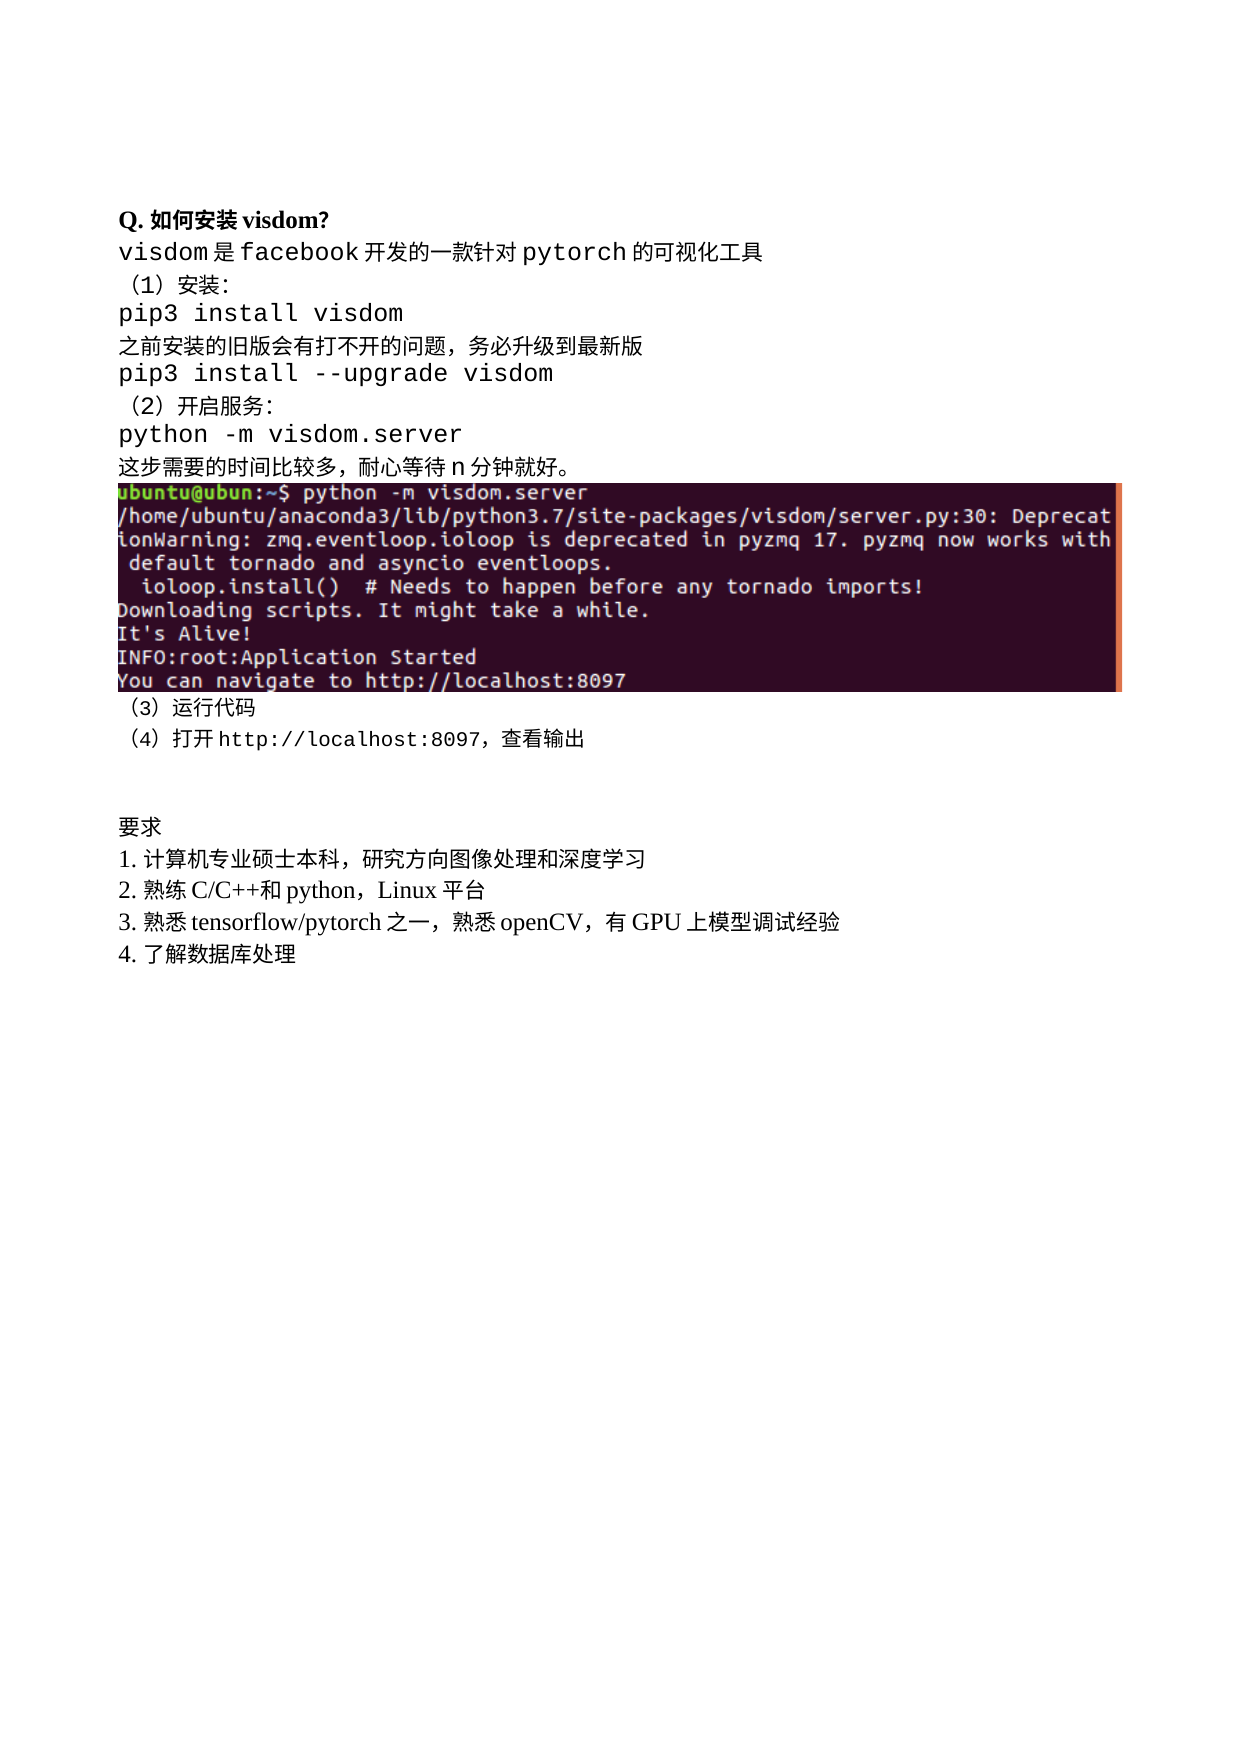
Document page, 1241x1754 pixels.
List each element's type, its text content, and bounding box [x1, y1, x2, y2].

text 4. 了解数据库处理 [118, 937, 1122, 968]
picture [118, 483, 1123, 692]
text 1. 计算机专业硕士本科，研究方向图像处理和深度学习 [118, 842, 1122, 873]
text 要求 [118, 810, 1122, 842]
text pip3 install --upgrade visdom [118, 361, 1122, 389]
text （1）安装： [118, 268, 1122, 301]
text 这步需要的时间比较多，耐心等待n分钟就好。 [118, 450, 1122, 483]
text （2）开启服务： [118, 389, 1122, 422]
text 之前安装的旧版会有打不开的问题，务必升级到最新版 [118, 329, 1122, 361]
text 2. 熟练C/C++和python，Linux平台 [118, 873, 1122, 905]
text （3）运行代码 [118, 692, 1122, 722]
text 3. 熟悉tensorflow/pytorch之一，熟悉openCV，有GPU上模型调试经验 [118, 905, 1122, 937]
text visdom是facebook开发的一款针对pytorch的可视化工具 [118, 235, 1122, 268]
text （4）打开http://localhost:8097，查看输出 [118, 722, 1122, 752]
text python -m visdom.server [118, 422, 1122, 450]
text pip3 install visdom [118, 301, 1122, 329]
text Q. 如何安装visdom？ [118, 203, 1122, 235]
